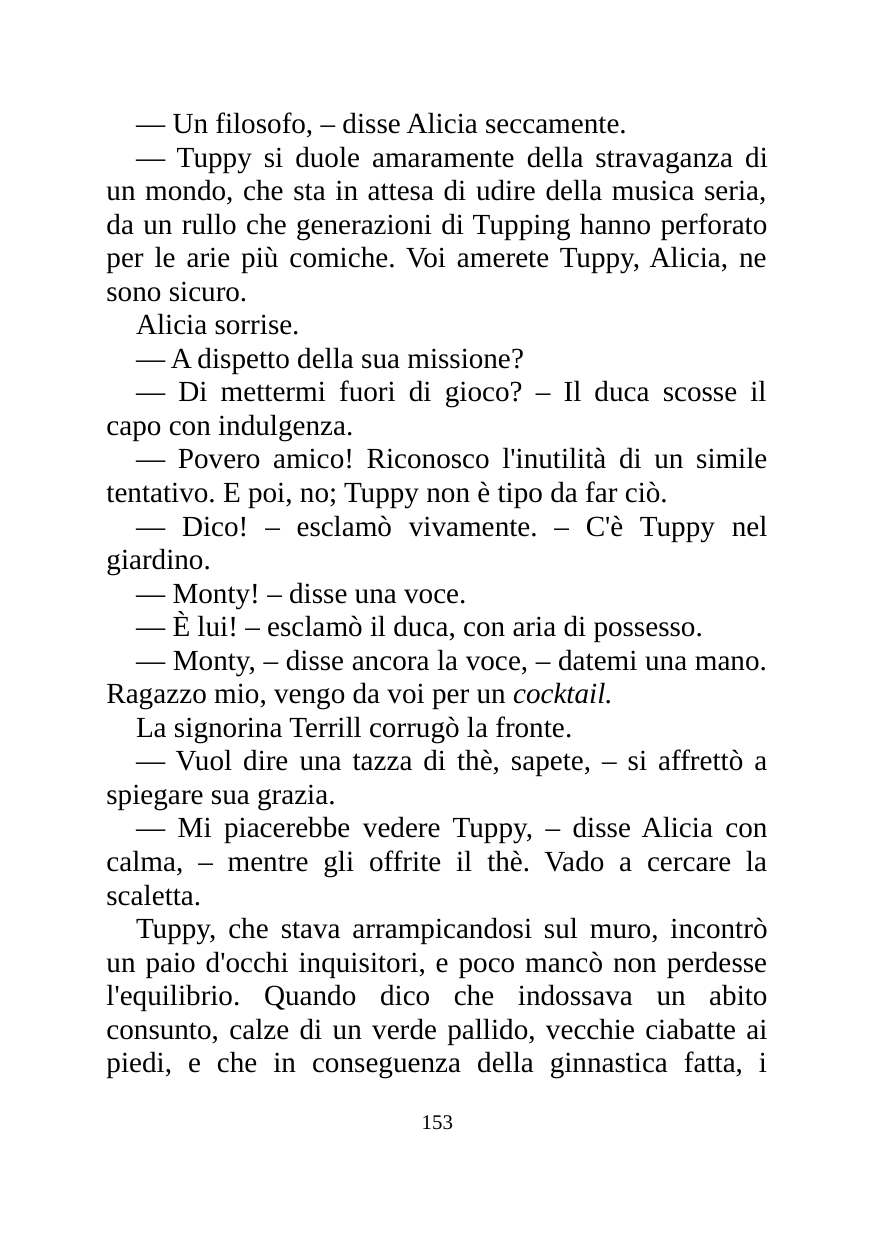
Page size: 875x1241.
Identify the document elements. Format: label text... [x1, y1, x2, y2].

text — È lui! – esclamò il duca, con aria di possesso. [106, 609, 768, 643]
text — Povero amico! Riconosco l'inutilità di un simile tentativo. E poi, no; Tuppy non è tipo da far ciò. [106, 442, 768, 509]
text — A dispetto della sua missione? [106, 341, 768, 374]
text — Un filosofo, – disse Alicia seccamente. [106, 106, 768, 140]
text — Monty! – disse una voce. [106, 576, 768, 609]
text — Monty, – disse ancora la voce, – datemi una mano. Ragazzo mio, vengo da voi per un cocktail. [106, 643, 768, 710]
text — Dico! – esclamò vivamente. – C'è Tuppy nel giardino. [106, 509, 768, 576]
text — Mi piacerebbe vedere Tuppy, – disse Alicia con calma, – mentre gli offrite il thè. Vado a cercare la scaletta. [106, 811, 768, 911]
text — Di mettermi fuori di gioco? – Il duca scosse il capo con indulgenza. [106, 374, 768, 442]
text Tuppy, che stava arrampicandosi sul muro, incontrò un paio d'occhi inquisitori, e poco mancò non perdesse l'equilibrio. Quando dico che indossava un abito consunto, calze di un verde pallido, vecchie ciabatte ai piedi, e che in conseguenza della ginnastica fatta, i [106, 911, 768, 1079]
text — Vuol dire una tazza di thè, sapete, – si affrettò a spiegare sua grazia. [106, 743, 768, 811]
text — Tuppy si duole amaramente della stravaganza di un mondo, che sta in attesa di udire della musica seria, da un rullo che generazioni di Tupping hanno perforato per le arie più comiche. Voi amerete Tuppy, Alicia, ne sono sicuro. [106, 140, 768, 307]
text La signorina Terrill corrugò la fronte. [106, 710, 768, 743]
text Alicia sorrise. [106, 307, 768, 341]
